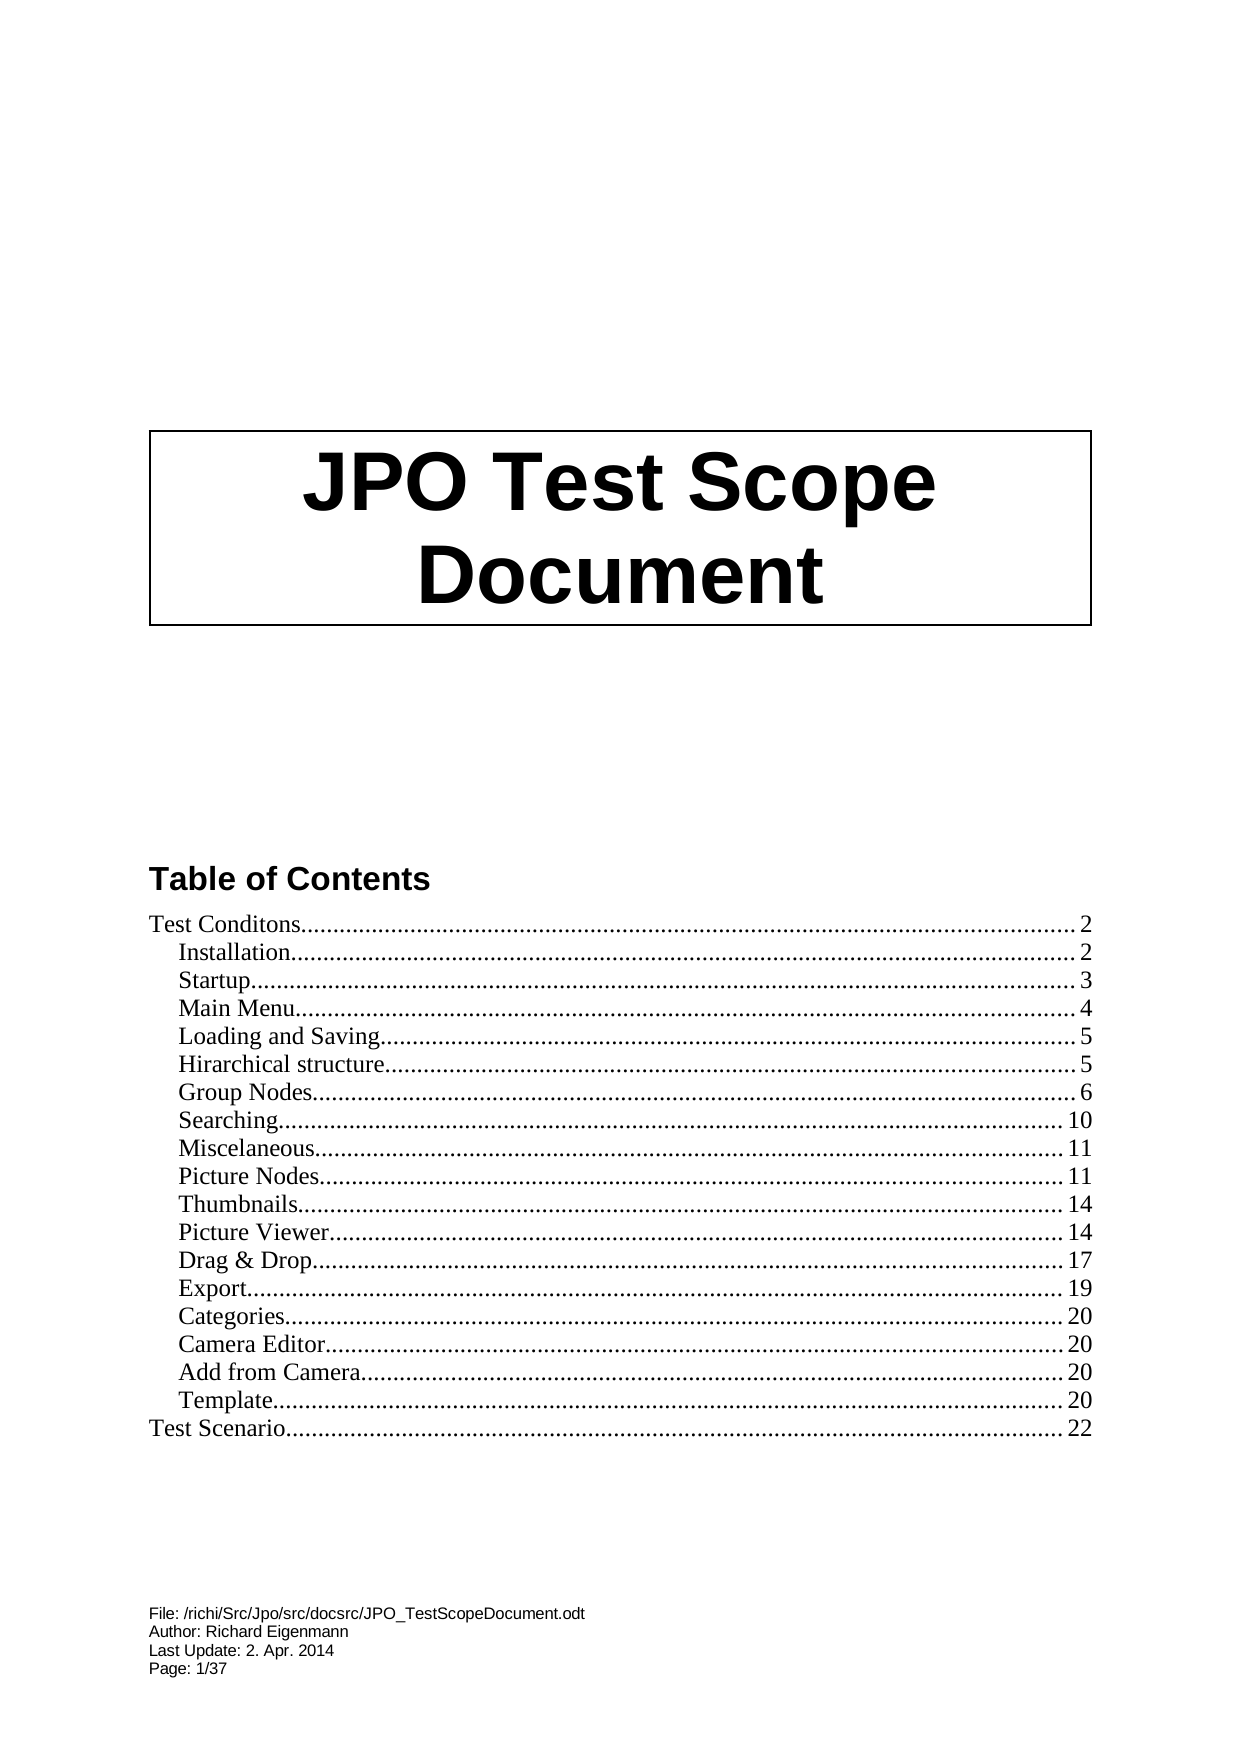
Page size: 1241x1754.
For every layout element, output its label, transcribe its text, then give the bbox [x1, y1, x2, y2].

text Loading and Saving 5 [178, 1022, 1092, 1050]
text Installation 2 [178, 938, 1092, 966]
text Startup 3 [178, 966, 1092, 994]
text Drag & Drop 17 [178, 1246, 1092, 1274]
text Template 20 [178, 1386, 1092, 1414]
text Group Nodes 6 [178, 1078, 1092, 1106]
text Searching 10 [178, 1106, 1092, 1134]
text Test Scenario 22 [148, 1414, 1092, 1442]
text Add from Camera 20 [178, 1358, 1092, 1386]
text Miscelaneous 11 [178, 1134, 1092, 1162]
text Categories 20 [178, 1302, 1092, 1330]
text Camera Editor 20 [178, 1330, 1092, 1358]
text Export 19 [178, 1274, 1092, 1302]
title JPO Test Scope Document [151, 432, 1090, 624]
text Hirarchical structure 5 [178, 1050, 1092, 1078]
subtitle Table of Contents [148, 860, 1092, 897]
text Main Menu 4 [178, 994, 1092, 1022]
text Picture Nodes 11 [178, 1162, 1092, 1190]
text Test Conditons 2 [148, 910, 1092, 938]
text Thumbnails 14 [178, 1190, 1092, 1218]
text Picture Viewer 14 [178, 1218, 1092, 1246]
